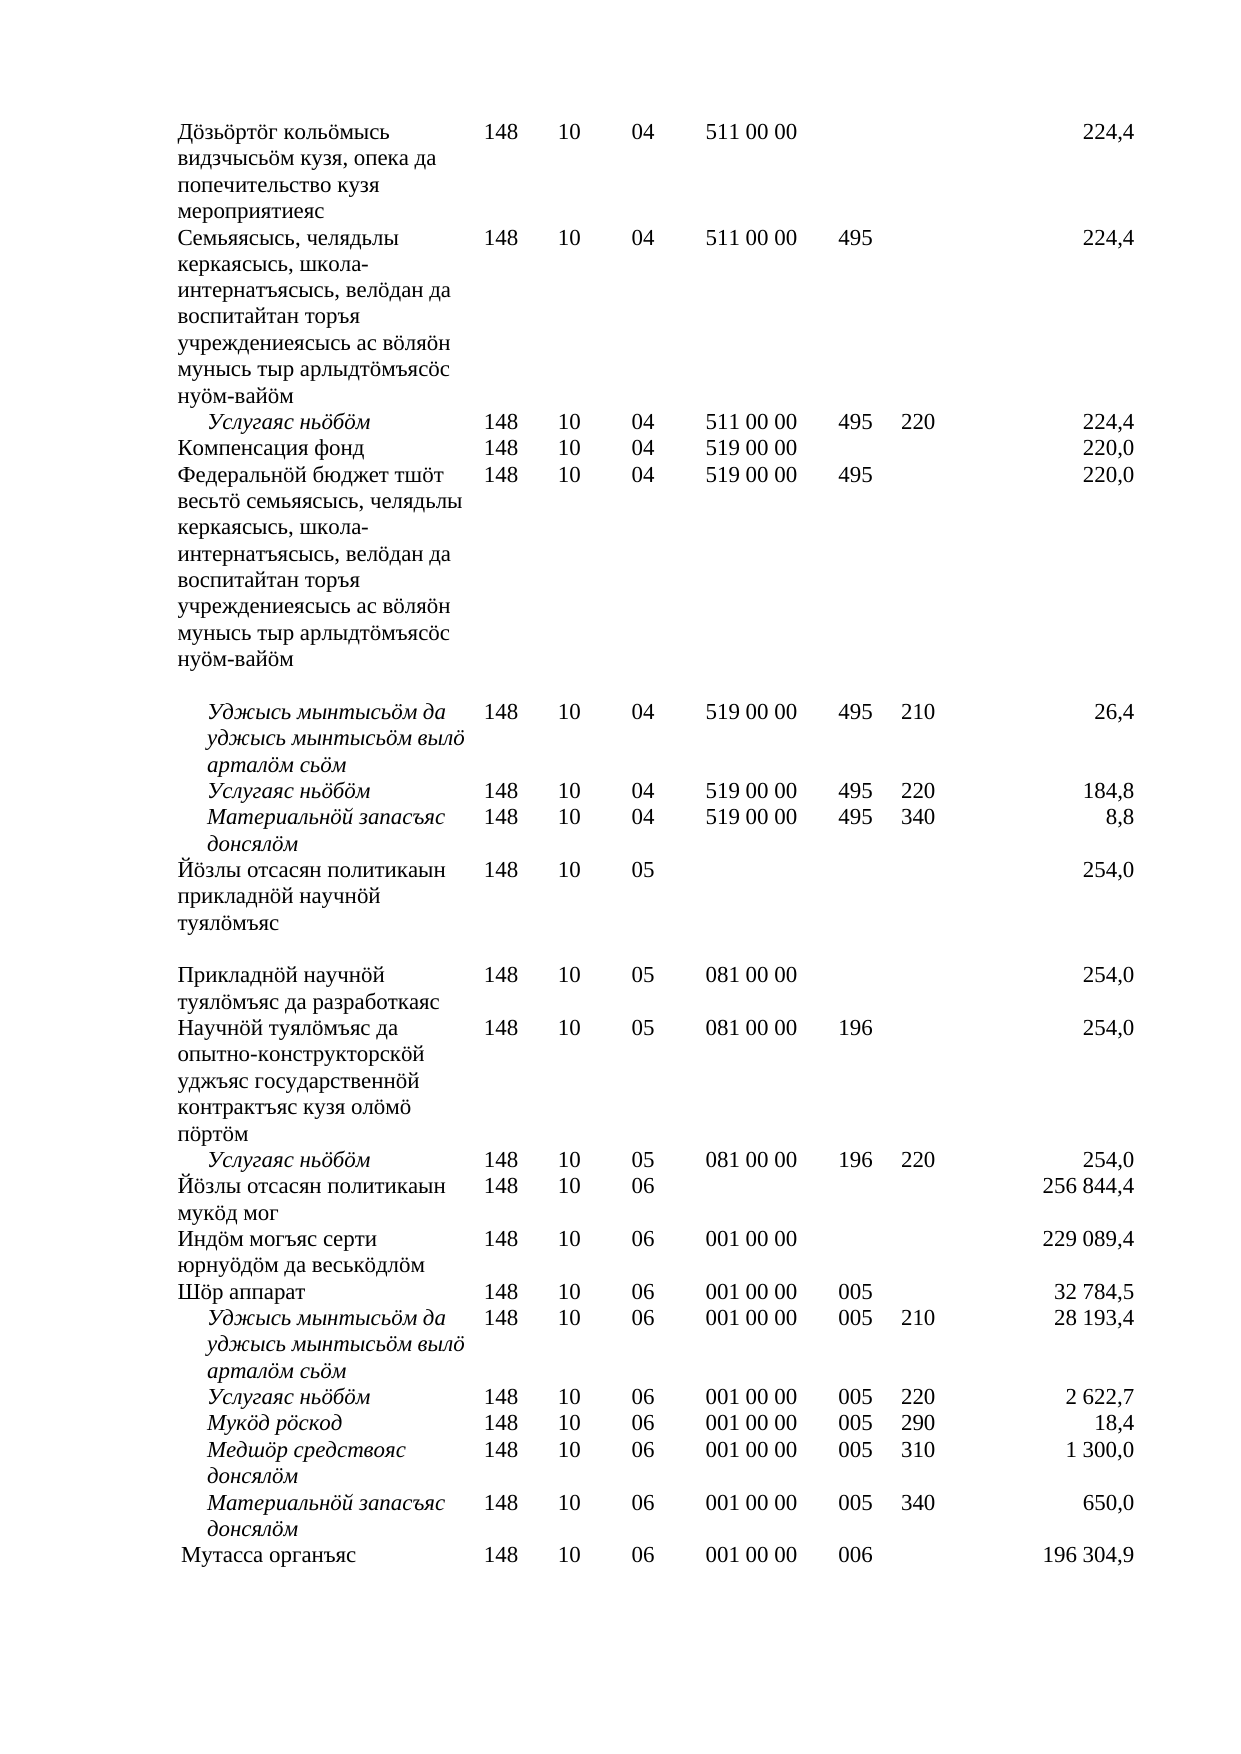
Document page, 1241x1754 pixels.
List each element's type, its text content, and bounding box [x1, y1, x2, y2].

table_cell 495 [829, 224, 892, 408]
table_cell 081 00 00 [696, 961, 829, 1014]
table_cell Шöр аппарат [168, 1278, 475, 1304]
table_cell Уджысь мынтысьöм да уджысь мынтысьöм вылö арталöм сьöм [168, 1304, 475, 1383]
table_cell 10 [549, 224, 623, 408]
table_cell 511 00 00 [696, 118, 829, 223]
table_cell 06 [623, 1383, 696, 1409]
table_cell Материальнöй запасъяс донсялöм [168, 1489, 475, 1541]
table_cell 148 [475, 1146, 549, 1172]
table_cell 511 00 00 [696, 224, 829, 408]
table_cell 06 [623, 1436, 696, 1488]
table_cell 148 [475, 118, 549, 223]
table_cell 005 [829, 1383, 892, 1409]
table_cell 224,4 [966, 224, 1143, 408]
table_cell 081 00 00 [696, 1014, 829, 1146]
table_cell 10 [549, 856, 623, 961]
table_cell 224,4 [966, 408, 1143, 434]
table_cell Йöзлы отсасян политикаын прикладнöй научнöй туялöмъяс [168, 856, 475, 961]
table_cell 005 [829, 1278, 892, 1304]
table_cell 05 [623, 961, 696, 1014]
table_cell 18,4 [966, 1410, 1143, 1436]
table_cell 148 [475, 961, 549, 1014]
table_cell 06 [623, 1278, 696, 1304]
table_cell 10 [549, 118, 623, 223]
table_cell 06 [623, 1304, 696, 1383]
table_cell 10 [549, 1383, 623, 1409]
table_cell 10 [549, 803, 623, 856]
table_cell Научнöй туялöмъяс да опытно-конструкторскöй уджъяс государственнöй контрактъяс кузя олöмö пöртöм [168, 1014, 475, 1146]
table_cell 04 [623, 698, 696, 777]
table_cell [892, 434, 966, 461]
table_cell 495 [829, 698, 892, 777]
table_cell 006 [829, 1541, 892, 1568]
table_cell 254,0 [966, 856, 1143, 961]
table_cell 256 844,4 [966, 1172, 1143, 1225]
table_cell [892, 1541, 966, 1568]
table_cell 148 [475, 1225, 549, 1278]
table_cell 519 00 00 [696, 777, 829, 803]
table_cell 06 [623, 1541, 696, 1568]
table_cell [829, 961, 892, 1014]
table_cell [829, 434, 892, 461]
table_cell [892, 1278, 966, 1304]
table_cell 05 [623, 1146, 696, 1172]
table_cell 220,0 [966, 434, 1143, 461]
table_cell 220 [892, 408, 966, 434]
table_cell 148 [475, 777, 549, 803]
table_cell 196 [829, 1014, 892, 1146]
table_cell 196 304,9 [966, 1541, 1143, 1568]
table_cell [892, 1014, 966, 1146]
table_cell [892, 856, 966, 961]
table_cell Уджысь мынтысьöм да уджысь мынтысьöм вылö арталöм сьöм [168, 698, 475, 777]
table_cell 254,0 [966, 1014, 1143, 1146]
table_cell 10 [549, 961, 623, 1014]
table_cell Услугаяс ньöбöм [168, 408, 475, 434]
table_cell 148 [475, 1410, 549, 1436]
table_cell 10 [549, 1304, 623, 1383]
table_cell 148 [475, 434, 549, 461]
table_cell 224,4 [966, 118, 1143, 223]
table_cell 04 [623, 777, 696, 803]
table_cell 220 [892, 1383, 966, 1409]
table_cell 10 [549, 1436, 623, 1488]
table_cell 148 [475, 1436, 549, 1488]
table_cell 254,0 [966, 1146, 1143, 1172]
table_cell 001 00 00 [696, 1436, 829, 1488]
table_cell 511 00 00 [696, 408, 829, 434]
table_cell Услугаяс ньöбöм [168, 1146, 475, 1172]
table_cell [892, 118, 966, 223]
table_cell 081 00 00 [696, 1146, 829, 1172]
table_cell 10 [549, 698, 623, 777]
table_cell 650,0 [966, 1489, 1143, 1541]
table_cell 26,4 [966, 698, 1143, 777]
table_cell 310 [892, 1436, 966, 1488]
table_cell 001 00 00 [696, 1278, 829, 1304]
table_cell 148 [475, 408, 549, 434]
table_cell 148 [475, 1014, 549, 1146]
table_cell Медшöр средствояс донсялöм [168, 1436, 475, 1488]
table_cell [892, 461, 966, 698]
table_cell 519 00 00 [696, 698, 829, 777]
table_cell 254,0 [966, 961, 1143, 1014]
table_cell 220 [892, 1146, 966, 1172]
table_cell 10 [549, 1225, 623, 1278]
table_cell 148 [475, 698, 549, 777]
table_cell 04 [623, 118, 696, 223]
table_cell 06 [623, 1172, 696, 1225]
table_cell [829, 1172, 892, 1225]
table_cell 210 [892, 1304, 966, 1383]
table_cell 001 00 00 [696, 1489, 829, 1541]
table_cell [892, 1225, 966, 1278]
table_cell 04 [623, 461, 696, 698]
table_cell 495 [829, 461, 892, 698]
table_cell 340 [892, 1489, 966, 1541]
table_cell 001 00 00 [696, 1304, 829, 1383]
table_cell [829, 118, 892, 223]
table_cell 10 [549, 1489, 623, 1541]
table_cell 148 [475, 224, 549, 408]
table_cell 148 [475, 1304, 549, 1383]
table_cell 32 784,5 [966, 1278, 1143, 1304]
table_cell 148 [475, 461, 549, 698]
table_cell 229 089,4 [966, 1225, 1143, 1278]
table_cell Услугаяс ньöбöм [168, 1383, 475, 1409]
table_cell 148 [475, 1489, 549, 1541]
table_cell 184,8 [966, 777, 1143, 803]
table_cell 340 [892, 803, 966, 856]
table_cell 210 [892, 698, 966, 777]
table_cell 10 [549, 408, 623, 434]
table_cell Материальнöй запасъяс донсялöм [168, 803, 475, 856]
table_cell 06 [623, 1410, 696, 1436]
table_cell [892, 1172, 966, 1225]
table_cell 005 [829, 1410, 892, 1436]
table_cell 519 00 00 [696, 461, 829, 698]
table_cell 06 [623, 1489, 696, 1541]
table_cell 10 [549, 434, 623, 461]
table_cell 04 [623, 224, 696, 408]
table_cell 148 [475, 1172, 549, 1225]
table_cell [892, 961, 966, 1014]
table_cell 495 [829, 777, 892, 803]
table_cell 10 [549, 777, 623, 803]
table_cell [696, 1172, 829, 1225]
table_cell 2 622,7 [966, 1383, 1143, 1409]
table_cell [829, 856, 892, 961]
table_cell Семьяясысь, челядьлы керкаясысь, школа-интернатъясысь, велöдан да воспитайтан торъя учреждениеясысь ас вöляöн мунысь тыр арлыдтöмъясöс нуöм-вайöм [168, 224, 475, 408]
table_cell 04 [623, 434, 696, 461]
table_cell 495 [829, 803, 892, 856]
table_cell 04 [623, 803, 696, 856]
table_cell 495 [829, 408, 892, 434]
table_cell 148 [475, 1383, 549, 1409]
table_cell 06 [623, 1225, 696, 1278]
table_cell 005 [829, 1304, 892, 1383]
table_cell 519 00 00 [696, 434, 829, 461]
table_cell Индöм могъяс серти юрнуöдöм да веськöдлöм [168, 1225, 475, 1278]
table_cell 148 [475, 803, 549, 856]
table_cell 05 [623, 856, 696, 961]
table_cell 28 193,4 [966, 1304, 1143, 1383]
table_cell 148 [475, 856, 549, 961]
table_cell Федеральнöй бюджет тшöт весьтö семьяясысь, челядьлы керкаясысь, школа-интернатъясысь, велöдан да воспитайтан торъя учреждениеясысь ас вöляöн мунысь тыр арлыдтöмъясöс нуöм-вайöм [168, 461, 475, 698]
table_cell Дöзьöртöг кольöмысь видзчысьöм кузя, опека да попечительство кузя мероприятиеяс [168, 118, 475, 223]
table_cell 10 [549, 1541, 623, 1568]
table_cell 05 [623, 1014, 696, 1146]
table_cell 519 00 00 [696, 803, 829, 856]
table_cell 10 [549, 1146, 623, 1172]
table_cell 196 [829, 1146, 892, 1172]
table_cell 001 00 00 [696, 1410, 829, 1436]
table_cell Услугаяс ньöбöм [168, 777, 475, 803]
table_cell 10 [549, 461, 623, 698]
table_cell Йöзлы отсасян политикаын мукöд мог [168, 1172, 475, 1225]
table_cell [829, 1225, 892, 1278]
table_cell 290 [892, 1410, 966, 1436]
table_cell 8,8 [966, 803, 1143, 856]
table_cell 005 [829, 1489, 892, 1541]
table_cell 148 [475, 1541, 549, 1568]
table_cell 001 00 00 [696, 1383, 829, 1409]
table_cell [892, 224, 966, 408]
table_cell 001 00 00 [696, 1541, 829, 1568]
table_cell 10 [549, 1014, 623, 1146]
table_cell 04 [623, 408, 696, 434]
table_cell 148 [475, 1278, 549, 1304]
table_cell 10 [549, 1410, 623, 1436]
table_cell [696, 856, 829, 961]
table_cell Прикладнöй научнöй туялöмъяс да разработкаяс [168, 961, 475, 1014]
table_cell Компенсация фонд [168, 434, 475, 461]
table_cell Мукöд рöскод [168, 1410, 475, 1436]
table_cell 220,0 [966, 461, 1143, 698]
table_cell 1 300,0 [966, 1436, 1143, 1488]
table_cell Мутасса органъяс [168, 1541, 475, 1568]
table_cell 10 [549, 1278, 623, 1304]
table_cell 10 [549, 1172, 623, 1225]
table_cell 001 00 00 [696, 1225, 829, 1278]
table_cell 220 [892, 777, 966, 803]
table_cell 005 [829, 1436, 892, 1488]
